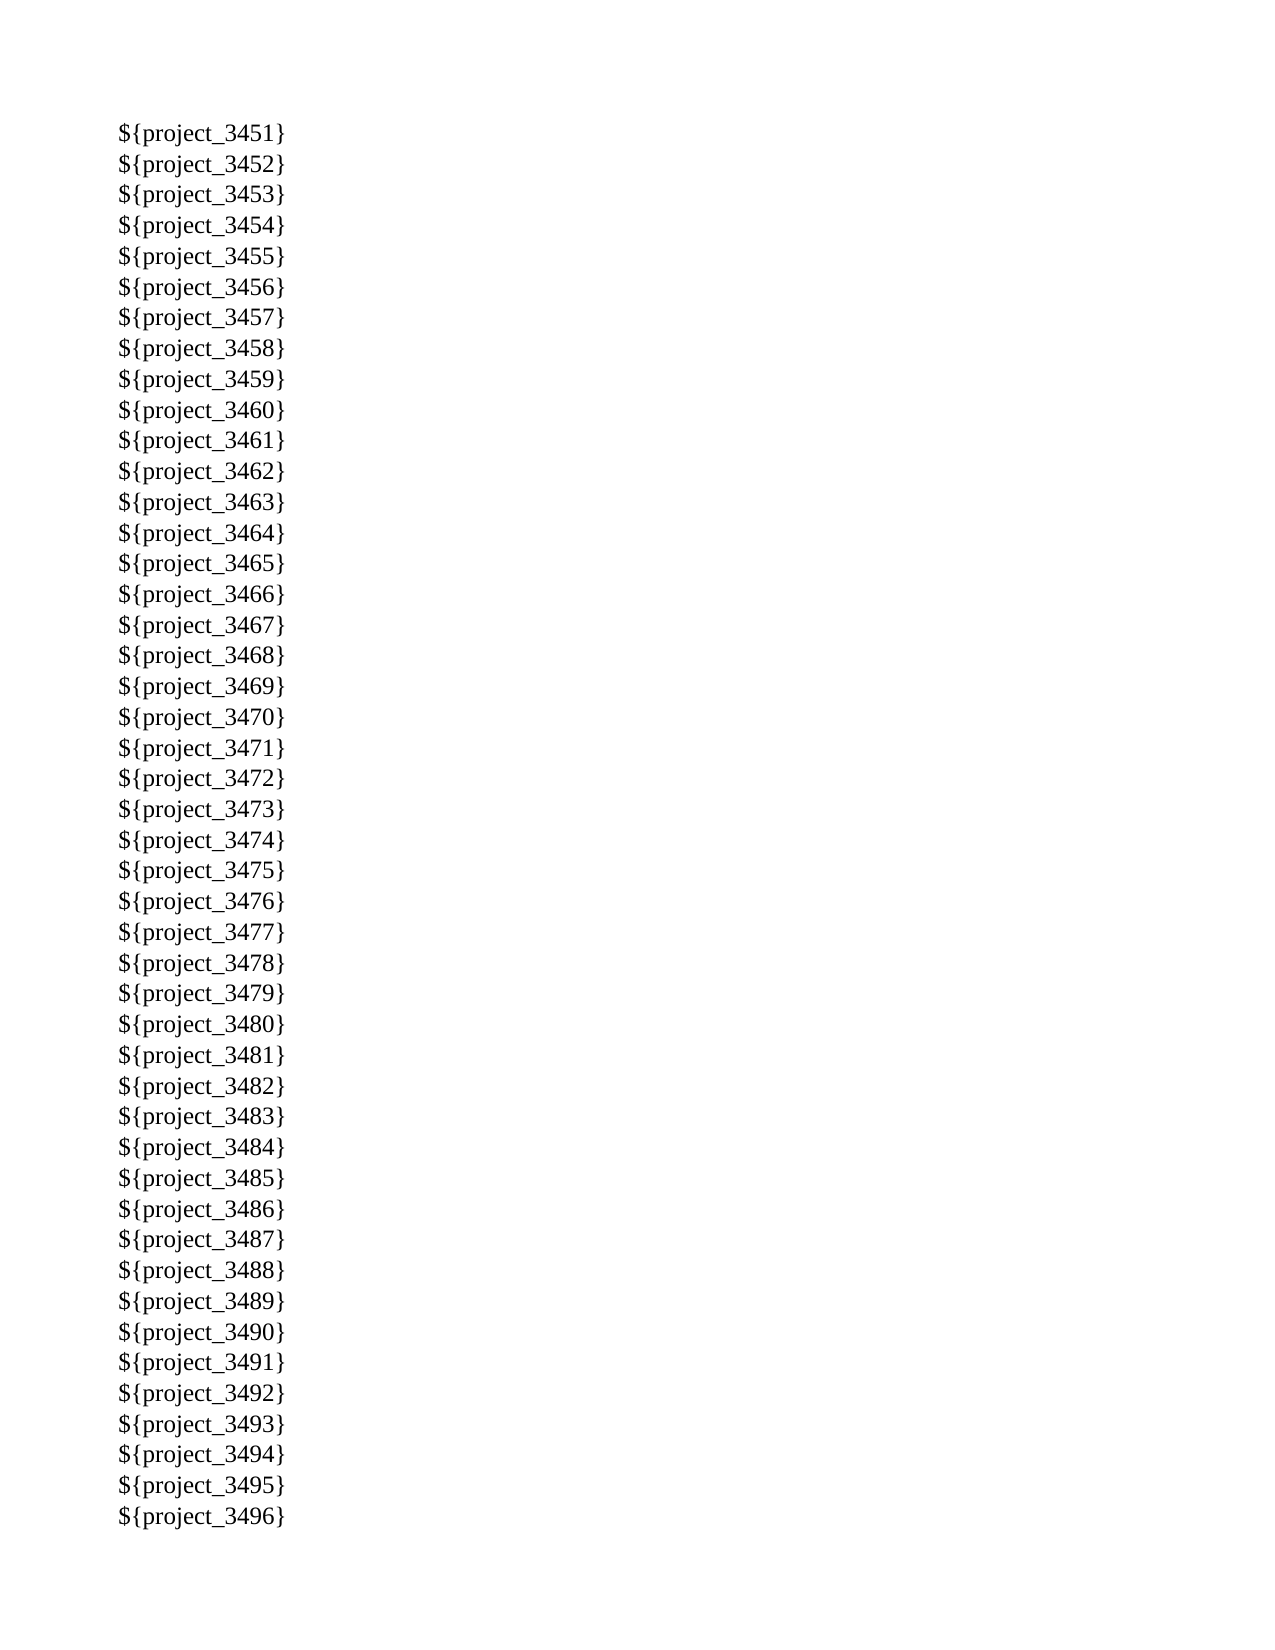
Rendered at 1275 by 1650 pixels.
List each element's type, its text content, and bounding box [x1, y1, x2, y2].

text ${project_3484} [118, 1132, 1157, 1161]
text ${project_3462} [118, 456, 1157, 485]
text ${project_3455} [118, 241, 1157, 270]
text ${project_3470} [118, 702, 1157, 731]
text ${project_3490} [118, 1317, 1157, 1345]
text ${project_3492} [118, 1378, 1157, 1407]
text ${project_3458} [118, 333, 1157, 362]
text ${project_3463} [118, 487, 1157, 516]
text ${project_3479} [118, 978, 1157, 1007]
text ${project_3481} [118, 1040, 1157, 1069]
text ${project_3480} [118, 1009, 1157, 1038]
text ${project_3461} [118, 425, 1157, 454]
text ${project_3468} [118, 641, 1157, 669]
text ${project_3457} [118, 302, 1157, 331]
text ${project_3477} [118, 917, 1157, 946]
text ${project_3473} [118, 794, 1157, 823]
text ${project_3475} [118, 856, 1157, 884]
text ${project_3476} [118, 886, 1157, 915]
text ${project_3495} [118, 1470, 1157, 1499]
text ${project_3465} [118, 548, 1157, 577]
text ${project_3483} [118, 1101, 1157, 1130]
text ${project_3469} [118, 671, 1157, 700]
text ${project_3493} [118, 1409, 1157, 1437]
text ${project_3453} [118, 179, 1157, 208]
text ${project_3471} [118, 733, 1157, 761]
text ${project_3467} [118, 610, 1157, 638]
text ${project_3487} [118, 1224, 1157, 1253]
text ${project_3464} [118, 518, 1157, 546]
text ${project_3451} [118, 118, 1157, 147]
text ${project_3482} [118, 1071, 1157, 1099]
text ${project_3478} [118, 948, 1157, 977]
text ${project_3485} [118, 1163, 1157, 1192]
text ${project_3460} [118, 395, 1157, 423]
text ${project_3456} [118, 272, 1157, 301]
text ${project_3494} [118, 1439, 1157, 1468]
text ${project_3489} [118, 1286, 1157, 1314]
text ${project_3452} [118, 149, 1157, 178]
text ${project_3459} [118, 364, 1157, 393]
text ${project_3496} [118, 1501, 1157, 1530]
text ${project_3454} [118, 210, 1157, 239]
text ${project_3491} [118, 1347, 1157, 1376]
text ${project_3474} [118, 825, 1157, 854]
text ${project_3466} [118, 579, 1157, 608]
text ${project_3486} [118, 1194, 1157, 1222]
text ${project_3488} [118, 1255, 1157, 1284]
text ${project_3472} [118, 763, 1157, 792]
